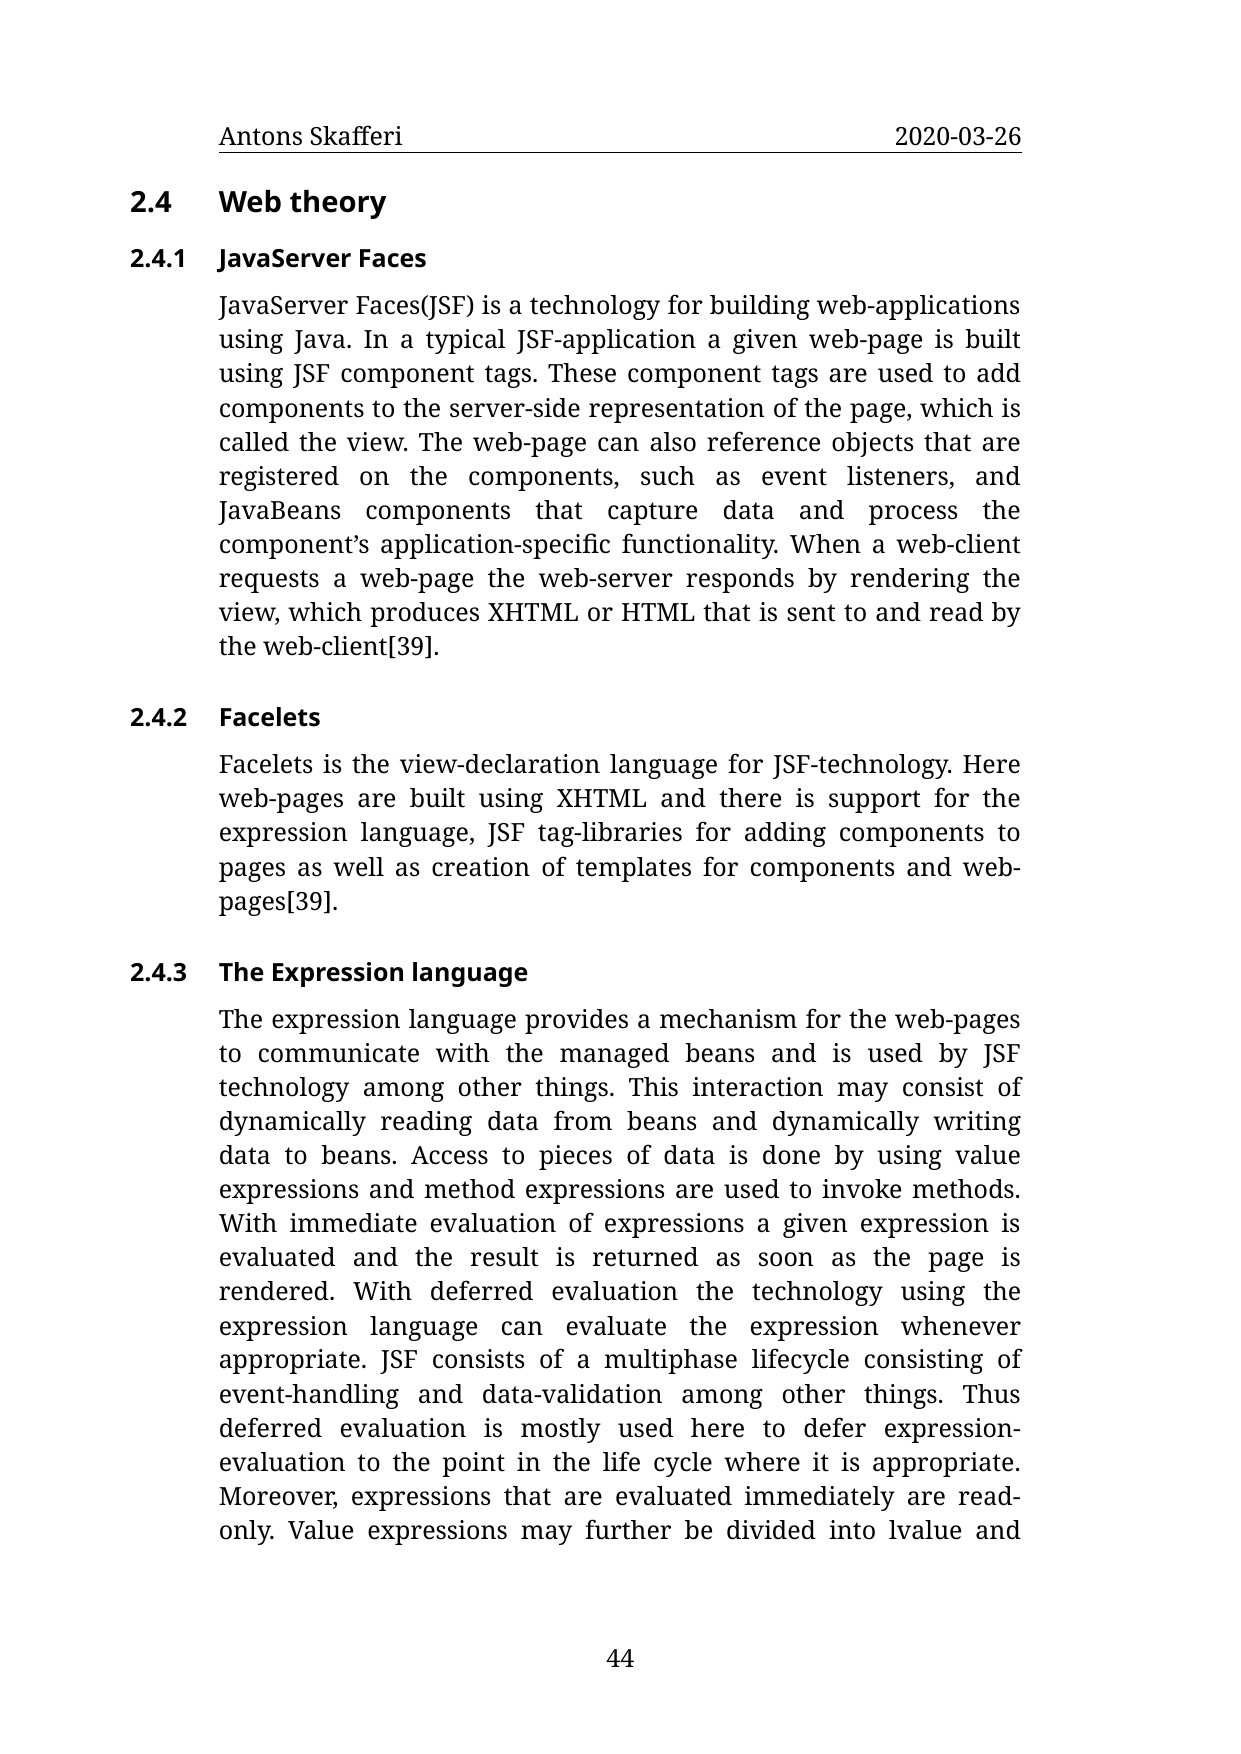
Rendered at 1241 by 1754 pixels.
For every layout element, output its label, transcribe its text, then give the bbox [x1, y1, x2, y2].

text Facelets is the view-declaration language for JSF-technology. Here web-pages are built using XHTML and there is support for the expression language, JSF tag-libraries for adding components to pages as well as creation of templates for components and web-pages[39]. [218, 747, 1022, 917]
subtitle JavaServer Faces [130, 241, 1022, 275]
text JavaServer Faces(JSF) is a technology for building web-applications using Java. In a typical JSF-application a given web-page is built using JSF component tags. These component tags are used to add components to the server-side representation of the page, which is called the view. The web-page can also reference objects that are registered on the components, such as event listeners, and JavaBeans components that capture data and process the component’s application-specific functionality. When a web-client requests a web-page the web-server responds by rendering the view, which produces XHTML or HTML that is sent to and read by the web-client[39]. [218, 288, 1022, 663]
subtitle Web theory [130, 182, 1022, 221]
subtitle Facelets [130, 700, 1022, 734]
text The expression language provides a mechanism for the web-pages to communicate with the managed beans and is used by JSF technology among other things. This interaction may consist of dynamically reading data from beans and dynamically writing data to beans. Access to pieces of data is done by using value expressions and method expressions are used to invoke methods. With immediate evaluation of expressions a given expression is evaluated and the result is returned as soon as the page is rendered. With deferred evaluation the technology using the expression language can evaluate the expression whenever appropriate. JSF consists of a multiphase lifecycle consisting of event-handling and data-validation among other things. Thus deferred evaluation is mostly used here to defer expression-evaluation to the point in the life cycle where it is appropriate. Moreover, expressions that are evaluated immediately are read-only. Value expressions may further be divided into lvalue and [218, 1002, 1022, 1547]
subtitle The Expression language [130, 954, 1022, 988]
